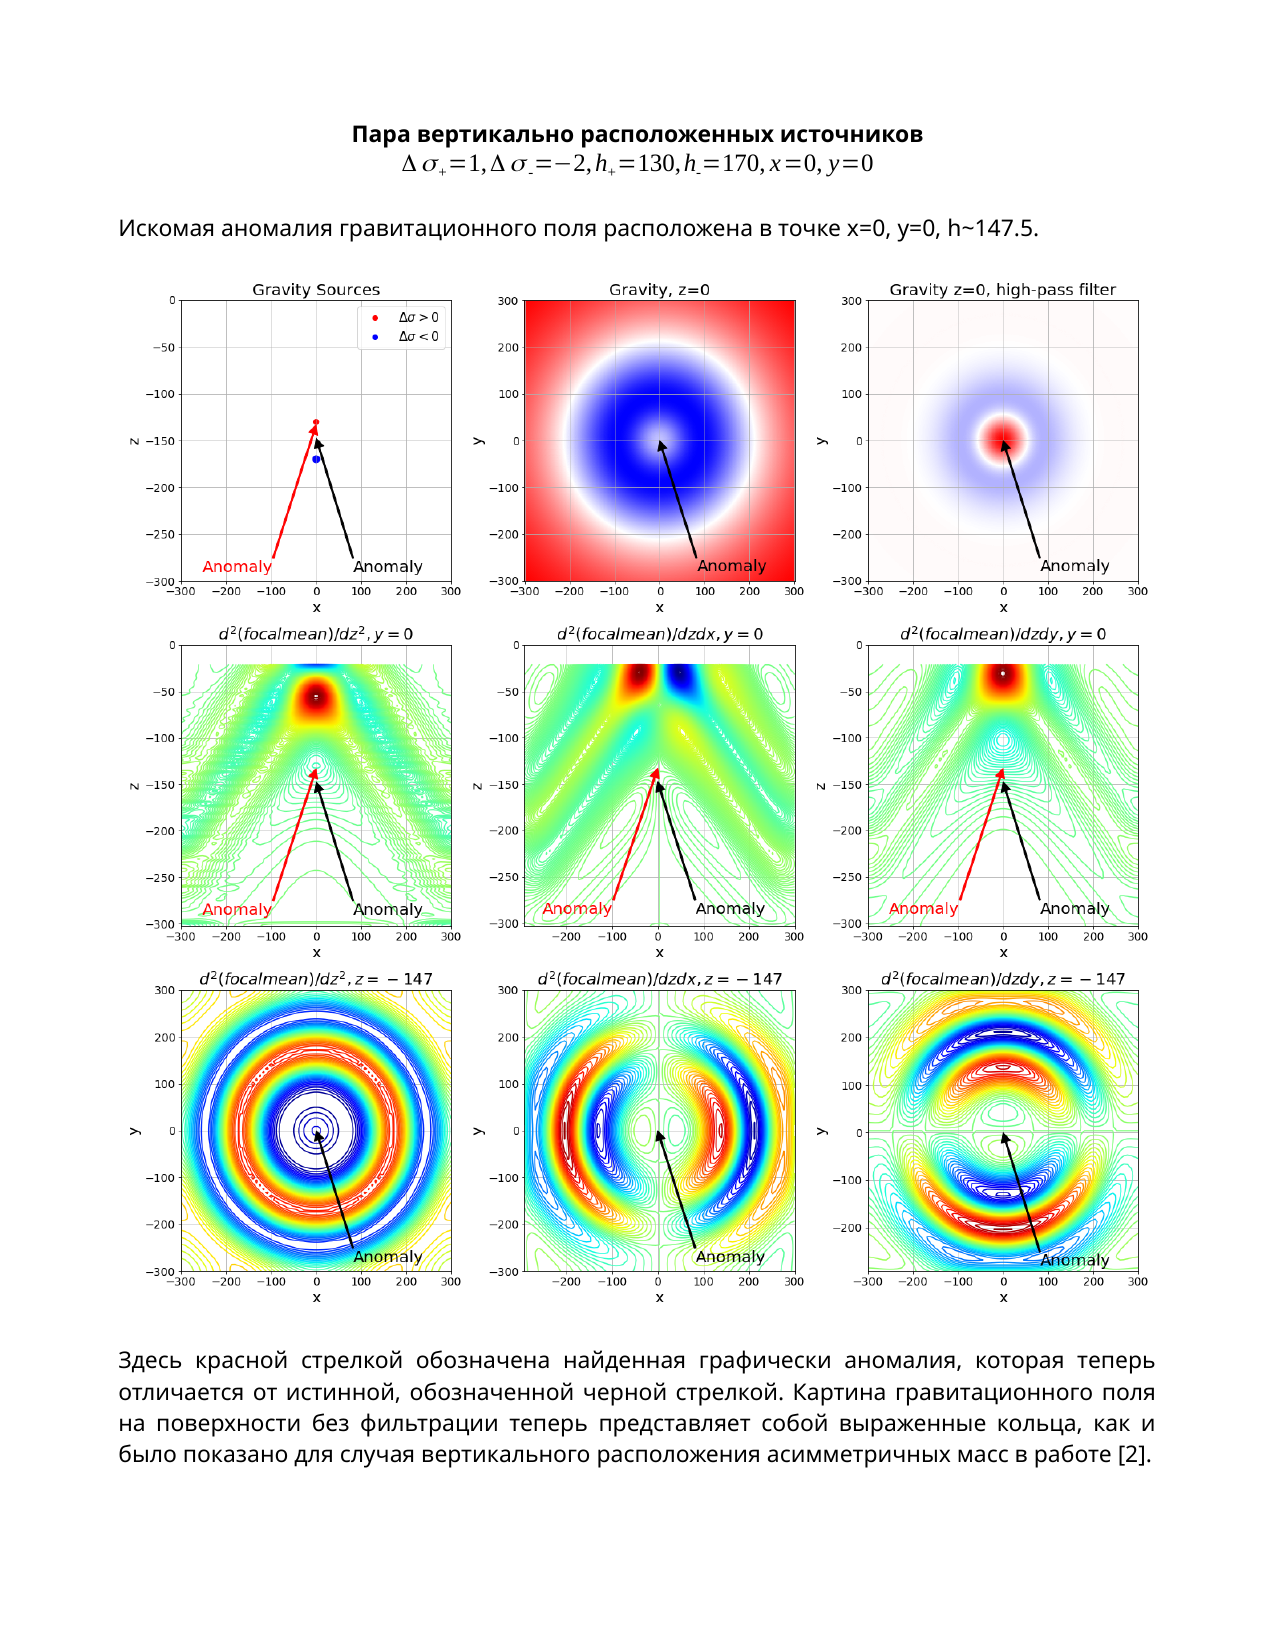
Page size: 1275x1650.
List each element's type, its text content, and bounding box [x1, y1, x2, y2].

text Искомая аномалия гравитационного поля расположена в точке x=0, y=0, h~147.5. [118, 212, 1157, 243]
picture [118, 274, 1157, 1314]
text Пара вертикально расположенных источников [118, 118, 1157, 181]
text Здесь красной стрелкой обозначена найденная графически аномалия, которая теперь отличается от истинной, обозначенной черной стрелкой. Картина гравитационного поля на поверхности без фильтрации теперь представляет собой выраженные кольца, как и было показано для случая вертикального расположения асимметричных масс в работе [2]. [118, 1344, 1157, 1469]
